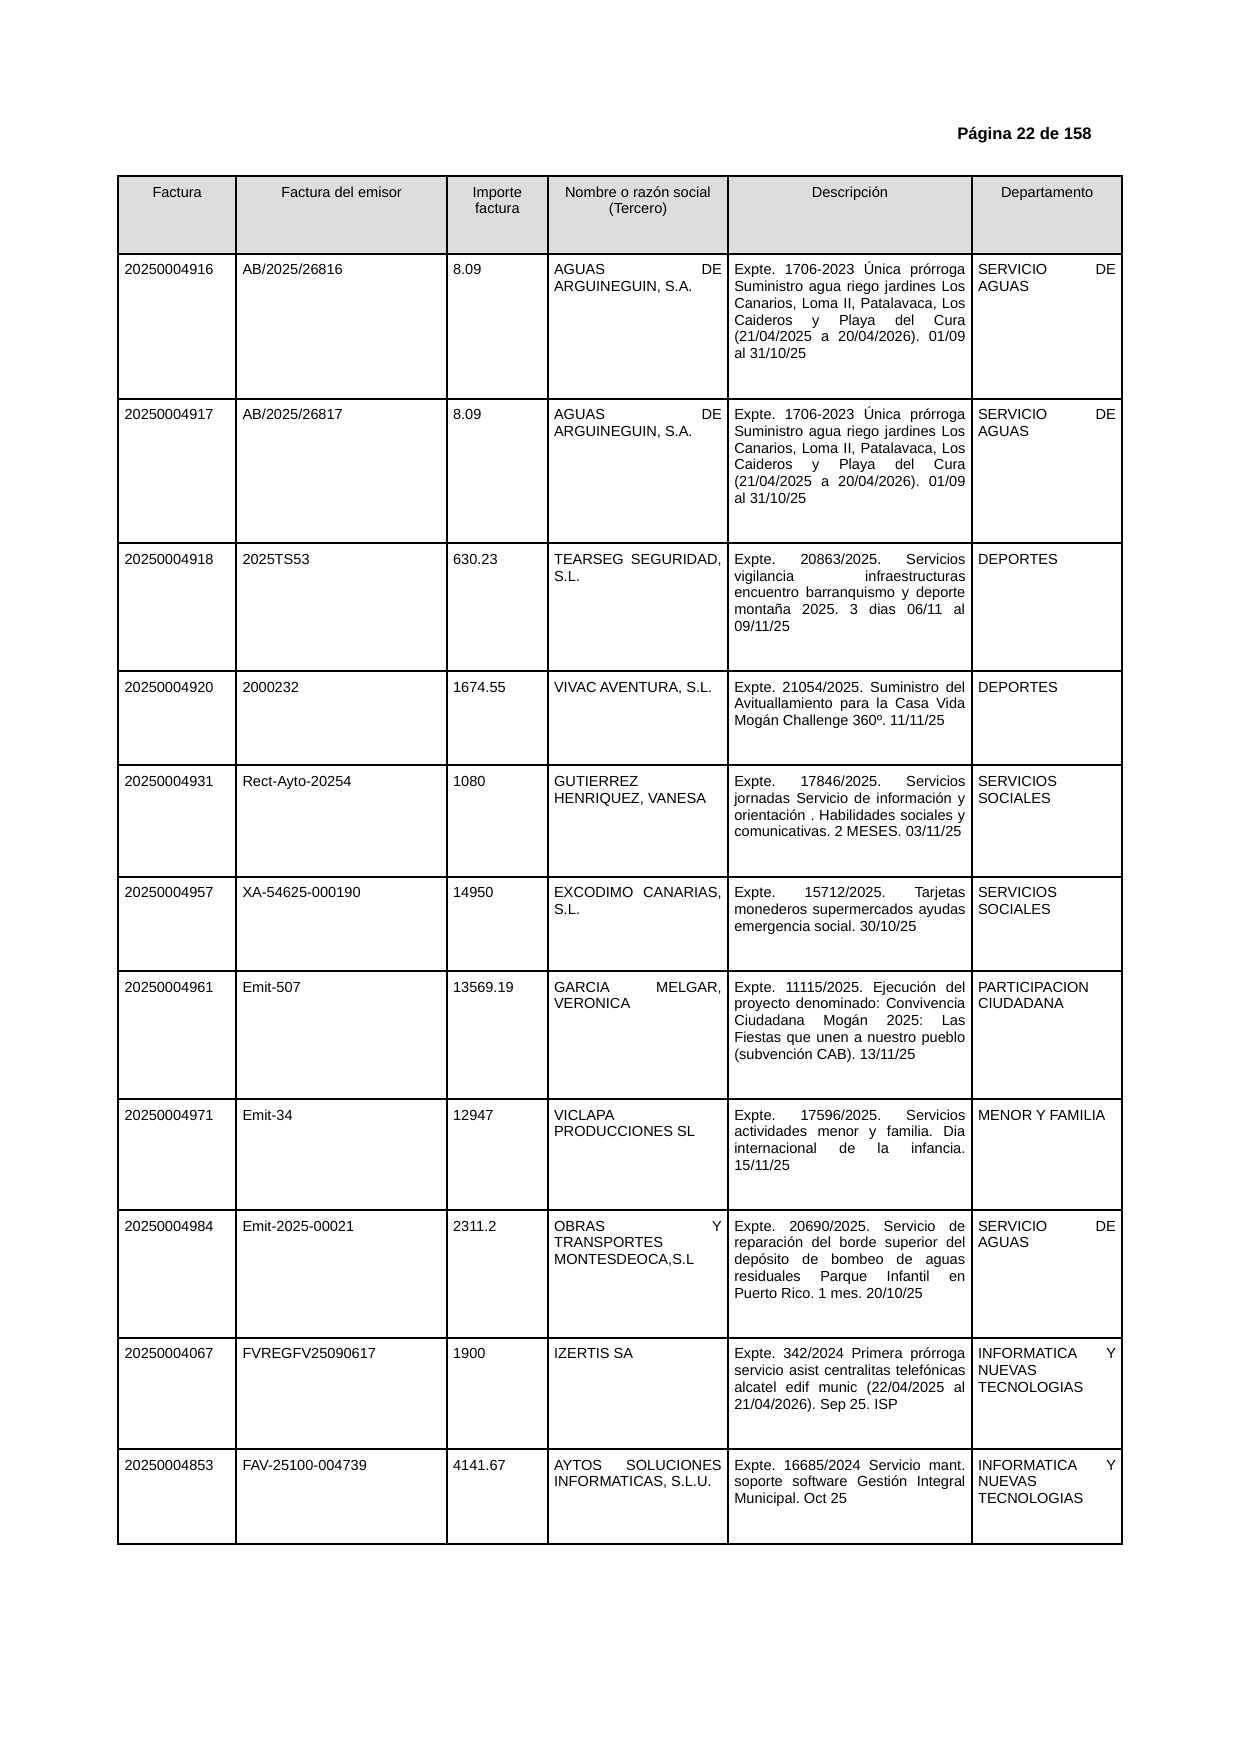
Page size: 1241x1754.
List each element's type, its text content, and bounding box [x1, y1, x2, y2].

table_cell TEARSEG SEGURIDAD, S.L. [549, 544, 727, 670]
table_cell 12947 [448, 1100, 547, 1209]
table_cell 8,09 [448, 400, 547, 542]
table_header Departamento [973, 177, 1121, 253]
table_cell PARTICIPACION CIUDADANA [973, 972, 1121, 1098]
table_cell SERVICIO DE AGUAS [973, 400, 1121, 542]
table_cell AB/2025/26816 [237, 255, 446, 397]
table_cell AB/2025/26817 [237, 400, 446, 542]
table_cell Expte. 20863/2025. Servicios vigilancia infraestructuras encuentro barranquismo y deporte montaña 2025. 3 dias 06/11 al 09/11/25 [729, 544, 971, 670]
table_cell Emit-34 [237, 1100, 446, 1209]
table_cell AGUAS DE ARGUINEGUIN, S.A. [549, 255, 727, 397]
table_cell 1674,55 [448, 672, 547, 764]
table_cell SERVICIO DE AGUAS [973, 255, 1121, 397]
table_cell 13569,19 [448, 972, 547, 1098]
table_cell 20250004931 [119, 766, 235, 876]
table_cell Expte. 16685/2024 Servicio mant. soporte software Gestión Integral Municipal. Oct 25 [729, 1450, 971, 1542]
table_cell DEPORTES [973, 544, 1121, 670]
table_cell INFORMATICA Y NUEVAS TECNOLOGIAS [973, 1450, 1121, 1542]
table_cell 20250004920 [119, 672, 235, 764]
table_cell INFORMATICA Y NUEVAS TECNOLOGIAS [973, 1339, 1121, 1448]
table_cell EXCODIMO CANARIAS, S.L. [549, 878, 727, 970]
table_cell 20250004916 [119, 255, 235, 397]
table_cell Expte. 342/2024 Primera prórroga servicio asist centralitas telefónicas alcatel edif munic (22/04/2025 al 21/04/2026). Sep 25. ISP [729, 1339, 971, 1448]
table_cell 2311,2 [448, 1211, 547, 1337]
table_cell AYTOS SOLUCIONES INFORMATICAS, S.L.U. [549, 1450, 727, 1542]
table_cell Expte. 1706-2023 Única prórroga Suministro agua riego jardines Los Canarios, Loma II, Patalavaca, Los Caideros y Playa del Cura (21/04/2025 a 20/04/2026). 01/09 al 31/10/25 [729, 255, 971, 397]
table_cell 4141,67 [448, 1450, 547, 1542]
table_cell 20250004917 [119, 400, 235, 542]
table_cell 20250004984 [119, 1211, 235, 1337]
table_cell DEPORTES [973, 672, 1121, 764]
table_cell Expte. 1706-2023 Única prórroga Suministro agua riego jardines Los Canarios, Loma II, Patalavaca, Los Caideros y Playa del Cura (21/04/2025 a 20/04/2026). 01/09 al 31/10/25 [729, 400, 971, 542]
table_cell Expte. 17846/2025. Servicios jornadas Servicio de información y orientación . Habilidades sociales y comunicativas. 2 MESES. 03/11/25 [729, 766, 971, 876]
table_cell Rect-Ayto-20254 [237, 766, 446, 876]
table_cell 2025TS53 [237, 544, 446, 670]
table_cell SERVICIOS SOCIALES [973, 878, 1121, 970]
table_cell Emit-2025-00021 [237, 1211, 446, 1337]
table_cell 20250004957 [119, 878, 235, 970]
table_cell GUTIERREZ HENRIQUEZ, VANESA [549, 766, 727, 876]
table_cell FAV-25100-004739 [237, 1450, 446, 1542]
table_header Nombre o razón social (Tercero) [549, 177, 727, 253]
table_cell Expte. 21054/2025. Suministro del Avituallamiento para la Casa Vida Mogán Challenge 360º. 11/11/25 [729, 672, 971, 764]
table_cell 20250004961 [119, 972, 235, 1098]
table_cell GARCIA MELGAR, VERONICA [549, 972, 727, 1098]
table_cell Expte. 17596/2025. Servicios actividades menor y familia. Dia internacional de la infancia. 15/11/25 [729, 1100, 971, 1209]
table_cell 20250004918 [119, 544, 235, 670]
table_cell Expte. 11115/2025. Ejecución del proyecto denominado: Convivencia Ciudadana Mogán 2025: Las Fiestas que unen a nuestro pueblo (subvención CAB). 13/11/25 [729, 972, 971, 1098]
table_cell 1080 [448, 766, 547, 876]
table_cell Emit-507 [237, 972, 446, 1098]
table_cell 14950 [448, 878, 547, 970]
table_cell 20250004853 [119, 1450, 235, 1542]
table_cell AGUAS DE ARGUINEGUIN, S.A. [549, 400, 727, 542]
table_cell OBRAS Y TRANSPORTES MONTESDEOCA,S.L [549, 1211, 727, 1337]
table_cell 8,09 [448, 255, 547, 397]
table_header Descripción [729, 177, 971, 253]
table_cell VIVAC AVENTURA, S.L. [549, 672, 727, 764]
table_cell VICLAPA PRODUCCIONES SL [549, 1100, 727, 1209]
table_cell 20250004971 [119, 1100, 235, 1209]
table_cell Expte. 20690/2025. Servicio de reparación del borde superior del depósito de bombeo de aguas residuales Parque Infantil en Puerto Rico. 1 mes. 20/10/25 [729, 1211, 971, 1337]
table_cell 630,23 [448, 544, 547, 670]
table_cell 2000232 [237, 672, 446, 764]
table_cell FVREGFV25090617 [237, 1339, 446, 1448]
table_cell SERVICIO DE AGUAS [973, 1211, 1121, 1337]
table_cell 20250004067 [119, 1339, 235, 1448]
table_cell IZERTIS SA [549, 1339, 727, 1448]
table_header Importe factura [448, 177, 547, 253]
table_cell Expte. 15712/2025. Tarjetas monederos supermercados ayudas emergencia social. 30/10/25 [729, 878, 971, 970]
table_header Factura [119, 177, 235, 253]
table_header Factura del emisor [237, 177, 446, 253]
table_cell SERVICIOS SOCIALES [973, 766, 1121, 876]
table_cell MENOR Y FAMILIA [973, 1100, 1121, 1209]
table_cell XA-54625-000190 [237, 878, 446, 970]
table_cell 1900 [448, 1339, 547, 1448]
